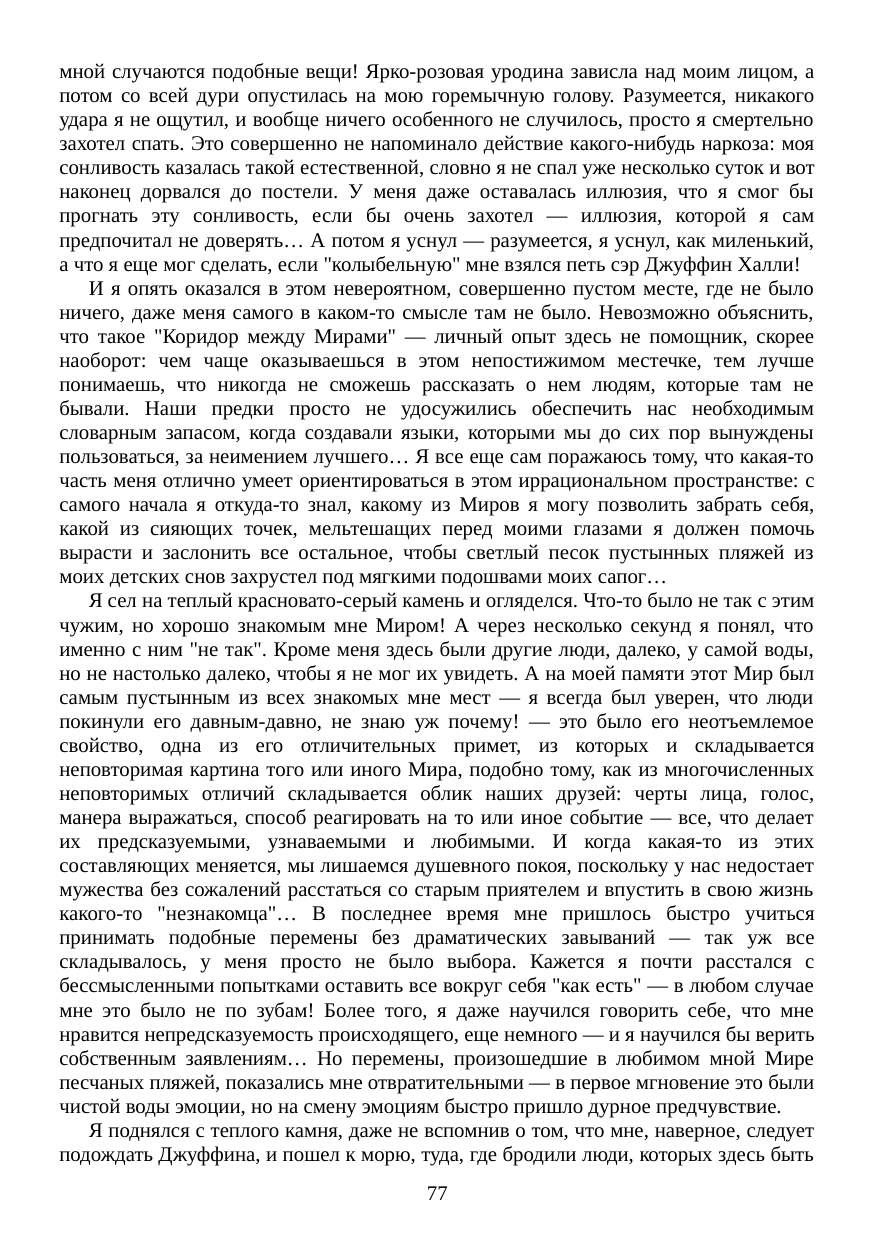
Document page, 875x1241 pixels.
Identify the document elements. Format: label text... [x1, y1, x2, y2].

text Я сел на теплый красновато-серый камень и огляделся. Что-то было не так с этим чужим, но хорошо знакомым мне Миром! А через несколько секунд я понял, что именно с ним "не так". Кроме меня здесь были другие люди, далеко, у самой воды, но не настолько далеко, чтобы я не мог их увидеть. А на моей памяти этот Мир был самым пустынным из всех знакомых мне мест — я всегда был уверен, что люди покинули его давным-давно, не знаю уж почему! — это было его неотъемлемое свойство, одна из его отличительных примет, из которых и складывается неповторимая картина того или иного Мира, подобно тому, как из многочисленных неповторимых отличий складывается облик наших друзей: черты лица, голос, манера выражаться, способ реагировать на то или иное событие — все, что делает их предсказуемыми, узнаваемыми и любимыми. И когда какая-то из этих составляющих меняется, мы лишаемся душевного покоя, поскольку у нас недостает мужества без сожалений расстаться со старым приятелем и впустить в свою жизнь какого-то "незнакомца"… В последнее время мне пришлось быстро учиться принимать подобные перемены без драматических завываний — так уж все складывалось, у меня просто не было выбора. Кажется я почти расстался с бессмысленными попытками оставить все вокруг себя "как есть" — в любом случае мне это было не по зубам! Более того, я даже научился говорить себе, что мне нравится непредсказуемость происходящего, еще немного — и я научился бы верить собственным заявлениям… Но перемены, произошедшие в любимом мной Мире песчаных пляжей, показались мне отвратительными — в первое мгновение это были чистой воды эмоции, но на смену эмоциям быстро пришло дурное предчувствие. [59, 588, 815, 1118]
text Я поднялся с теплого камня, даже не вспомнив о том, что мне, наверное, следует подождать Джуффина, и пошел к морю, туда, где бродили люди, которых здесь быть [59, 1118, 815, 1166]
text мной случаются подобные вещи! Ярко-розовая уродина зависла над моим лицом, а потом со всей дури опустилась на мою горемычную голову. Разумеется, никакого удара я не ощутил, и вообще ничего особенного не случилось, просто я смертельно захотел спать. Это совершенно не напоминало действие какого-нибудь наркоза: моя сонливость казалась такой естественной, словно я не спал уже несколько суток и вот наконец дорвался до постели. У меня даже оставалась иллюзия, что я смог бы прогнать эту сонливость, если бы очень захотел — иллюзия, которой я сам предпочитал не доверять… А потом я уснул — разумеется, я уснул, как миленький, а что я еще мог сделать, если "колыбельную" мне взялся петь сэр Джуффин Халли! [59, 59, 815, 276]
text И я опять оказался в этом невероятном, совершенно пустом месте, где не было ничего, даже меня самого в каком-то смысле там не было. Невозможно объяснить, что такое "Коридор между Мирами" — личный опыт здесь не помощник, скорее наоборот: чем чаще оказываешься в этом непостижимом местечке, тем лучше понимаешь, что никогда не сможешь рассказать о нем людям, которые там не бывали. Наши предки просто не удосужились обеспечить нас необходимым словарным запасом, когда создавали языки, которыми мы до сих пор вынуждены пользоваться, за неимением лучшего… Я все еще сам поражаюсь тому, что какая-то часть меня отлично умеет ориентироваться в этом иррациональном пространстве: с самого начала я откуда-то знал, какому из Миров я могу позволить забрать себя, какой из сияющих точек, мельтешащих перед моими глазами я должен помочь вырасти и заслонить все остальное, чтобы светлый песок пустынных пляжей из моих детских снов захрустел под мягкими подошвами моих сапог… [59, 276, 815, 588]
